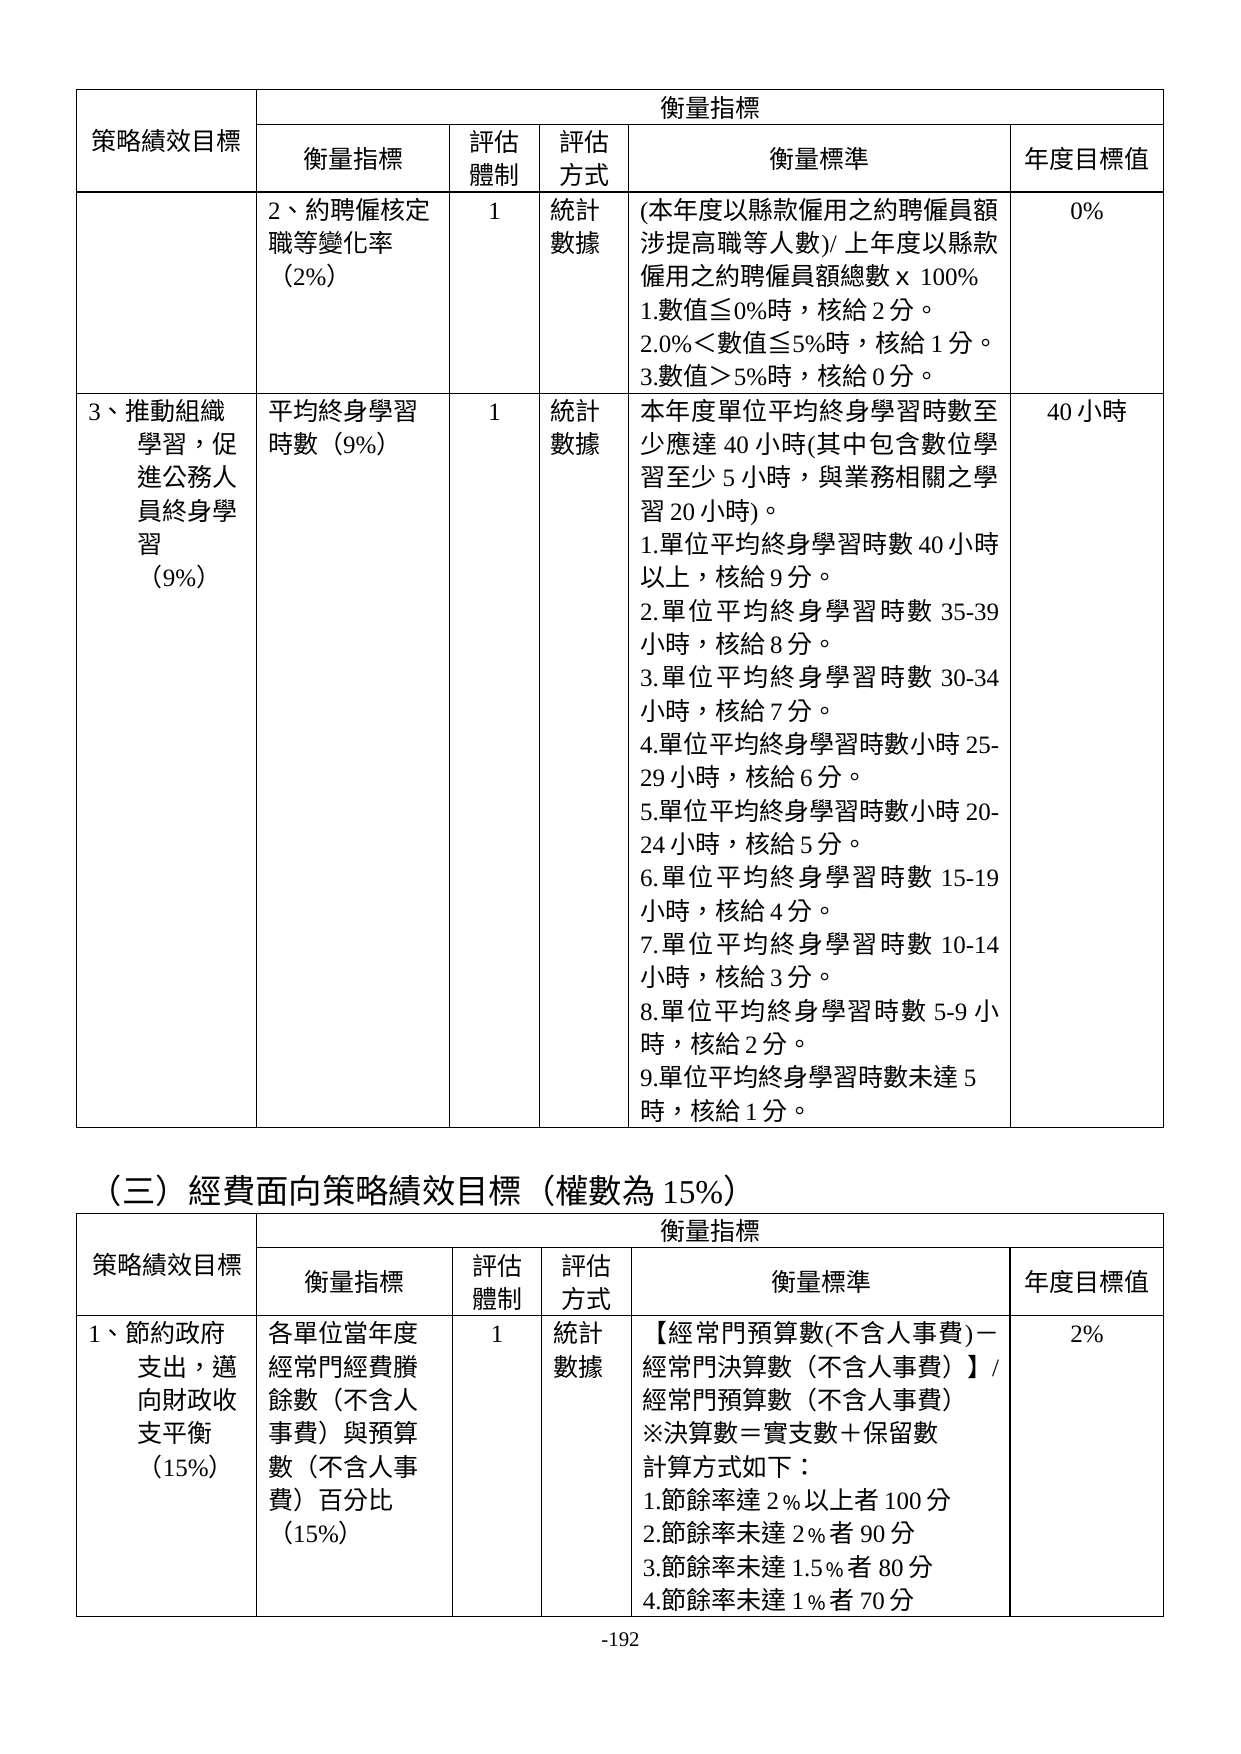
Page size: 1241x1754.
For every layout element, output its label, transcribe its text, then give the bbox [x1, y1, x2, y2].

table_cell (本年度以縣款僱用之約聘僱員額涉提高職等人數)/ 上年度以縣款僱用之約聘僱員額總數ｘ100% 1.數值≦0%時，核給2分。 2.0%＜數值≦5%時，核給1分。 3.數值＞5%時，核給0分。 [629, 193, 1010, 392]
table_header 衡量指標 [257, 1214, 1163, 1247]
table_cell 年度目標值 [1011, 125, 1163, 191]
table_cell 衡量指標 [257, 1248, 452, 1315]
table_cell 2、約聘僱核定職等變化率（2%） [257, 193, 449, 392]
table_cell [77, 193, 256, 392]
table_cell 統計數據 [540, 193, 628, 392]
table_cell 【經常門預算數(不含人事費)－經常門決算數（不含人事費）】/經常門預算數（不含人事費） ※決算數＝實支數＋保留數 計算方式如下： 1.節餘率達2﹪以上者100分 2.節餘率未達 2﹪者 90分 3.節餘率未達1.5﹪者 80分 4.節餘率未達1﹪者 70分 [632, 1316, 1009, 1616]
table_cell 2% [1011, 1316, 1163, 1616]
table_cell 各單位當年度經常門經費賸餘數（不含人事費）與預算數（不含人事費）百分比（15%） [257, 1316, 452, 1616]
table_cell 1 [453, 1316, 541, 1616]
table_cell 推動組織學習，促進公務人員終身學習（9%） [77, 394, 256, 1127]
table_cell 評估體制 [450, 125, 539, 191]
table_cell 節約政府支出，邁向財政收支平衡（15%） [77, 1316, 256, 1616]
table_header 策略績效目標 [77, 90, 256, 191]
table_cell 統計數據 [542, 1316, 631, 1616]
table_cell 1 [450, 394, 539, 1127]
table_cell 0% [1011, 193, 1163, 392]
table_header 策略績效目標 [77, 1214, 256, 1315]
table_cell 統計數據 [540, 394, 628, 1127]
table_cell 平均終身學習時數（9%） [257, 394, 449, 1127]
table_cell 衡量標準 [632, 1248, 1009, 1315]
table_header 衡量指標 [257, 90, 1163, 124]
table_cell 評估方式 [542, 1248, 631, 1315]
table_cell 本年度單位平均終身學習時數至少應達40小時(其中包含數位學習至少5小時，與業務相關之學習20小時)。 1.單位平均終身學習時數40小時以上，核給9分。 2.單位平均終身學習時數35-39小時，核給8分。 3.單位平均終身學習時數30-34小時，核給7分。 4.單位平均終身學習時數小時25-29小時，核給6分。 5.單位平均終身學習時數小時20-24小時，核給5分。 6.單位平均終身學習時數15-19小時，核給4分。 7.單位平均終身學習時數10-14小時，核給3分。 8.單位平均終身學習時數5-9小時，核給2分。 9.單位平均終身學習時數未達5時，核給1分。 [629, 394, 1010, 1127]
table_cell 衡量標準 [629, 125, 1010, 191]
table_cell 1 [450, 193, 539, 392]
table_cell 40小時 [1011, 394, 1163, 1127]
table_cell 評估體制 [453, 1248, 541, 1315]
table_cell 年度目標值 [1011, 1248, 1163, 1315]
text （三）經費面向策略績效目標（權數為15%） [88, 1165, 1152, 1213]
table_cell 衡量指標 [257, 125, 449, 191]
table_cell 評估方式 [540, 125, 628, 191]
